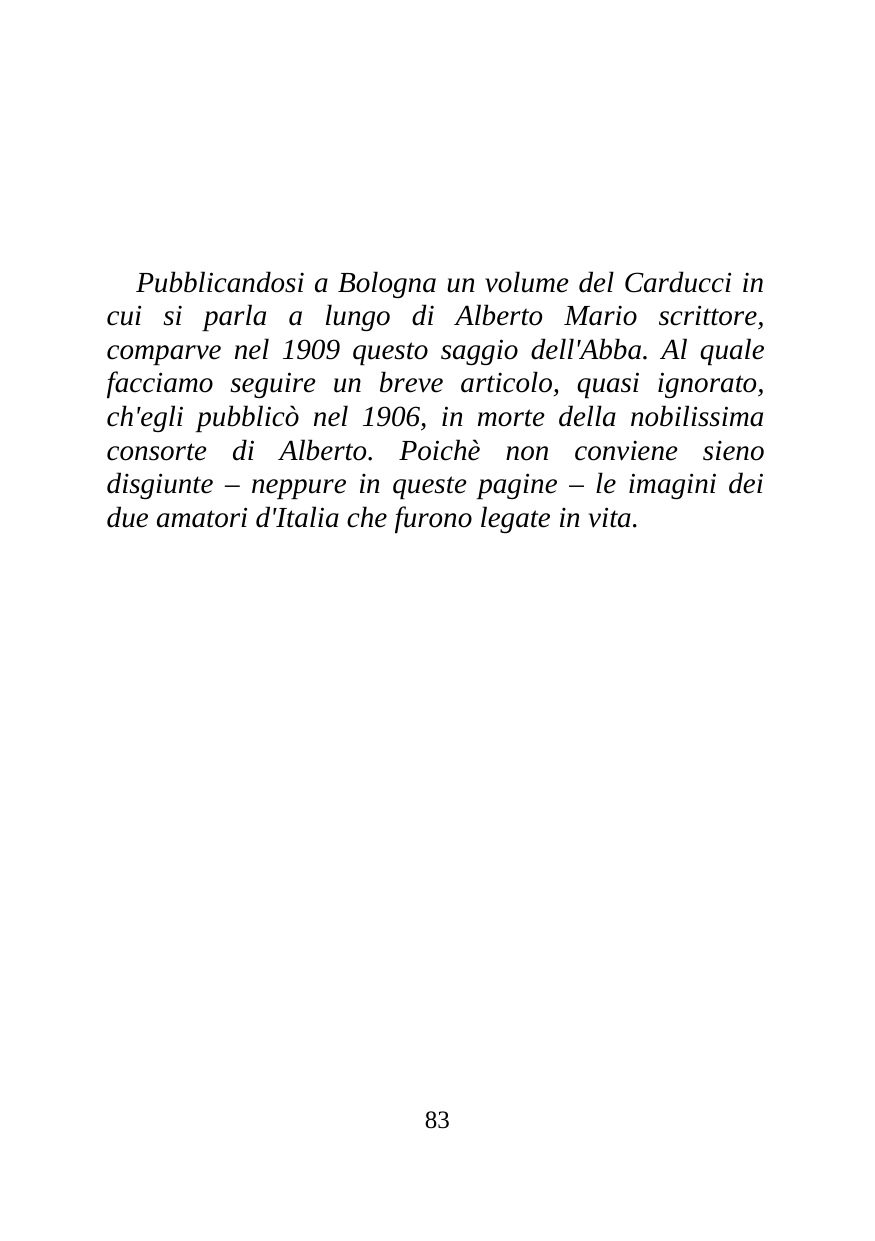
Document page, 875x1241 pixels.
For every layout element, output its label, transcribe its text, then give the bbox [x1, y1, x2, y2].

text Pubblicandosi a Bologna un volume del Carducci in cui si parla a lungo di Alberto Mario scrittore, comparve nel 1909 questo saggio dell'Abba. Al quale facciamo seguire un breve articolo, quasi ignorato, ch'egli pubblicò nel 1906, in morte della nobilissima consorte di Alberto. Poichè non conviene sieno disgiunte – neppure in queste pagine – le imagini dei due amatori d'Italia che furono legate in vita. [106, 265, 768, 533]
